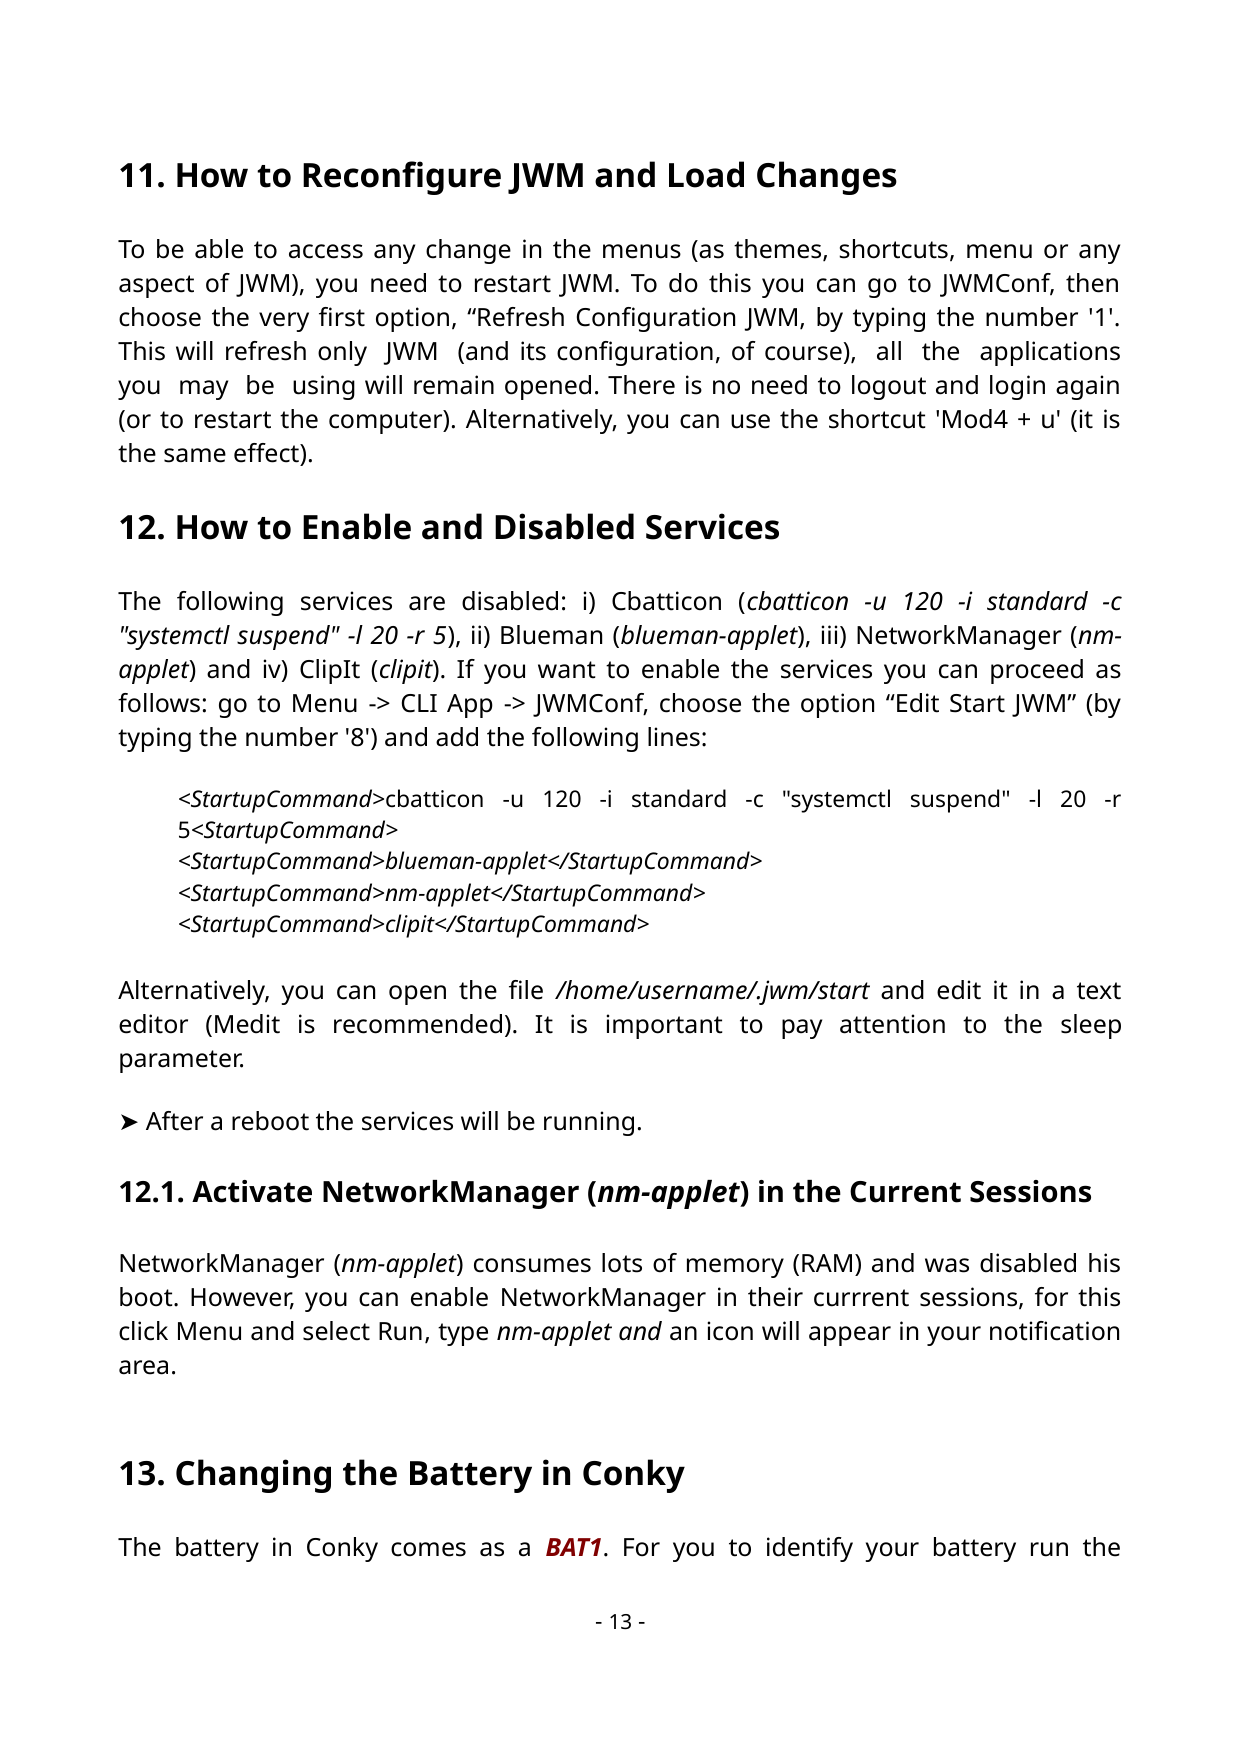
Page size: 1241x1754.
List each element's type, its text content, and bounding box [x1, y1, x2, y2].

text <StartupCommand>cbatticon -u 120 -i standard -c "systemctl suspend" -l 20 -r 5<StartupCommand> [177, 783, 1122, 845]
subtitle 13. Changing the Battery in Conky [118, 1450, 1122, 1495]
subtitle 12. How to Enable and Disabled Services [118, 504, 1122, 549]
subtitle 12.1. Activate NetworkManager (nm-applet) in the Current Sessions [118, 1172, 1122, 1211]
text Alternatively, you can open the file /home/username/.jwm/start and edit it in a text editor (Medit is recommended). It is important to pay attention to the sleep parameter. [118, 973, 1122, 1075]
text <StartupCommand>blueman-applet</StartupCommand> [177, 845, 1122, 876]
text <StartupCommand>clipit</StartupCommand> [177, 908, 1122, 939]
text ➤ After a reboot the services will be running. [118, 1104, 1122, 1138]
text NetworkManager (nm-applet) consumes lots of memory (RAM) and was disabled his boot. However, you can enable NetworkManager in their currrent sessions, for this click Menu and select Run, type nm-applet and an icon will appear in your notification area. [118, 1246, 1122, 1382]
text The battery in Conky comes as a BAT1. For you to identify your battery run the [118, 1529, 1122, 1563]
text <StartupCommand>nm-applet</StartupCommand> [177, 876, 1122, 908]
text To be able to access any change in the menus (as themes, shortcuts, menu or any aspect of JWM), you need to restart JWM. To do this you can go to JWMConf, then choose the very first option, “Refresh Configuration JWM, by typing the number '1'. This will refresh only JWM (and its configuration, of course), all the applications you may be using will remain opened. There is no need to logout and login again (or to restart the computer). Alternatively, you can use the shortcut 'Mod4 + u' (it is the same effect). [118, 232, 1122, 470]
text The following services are disabled: i) Cbatticon (cbatticon -u 120 -i standard -c "systemctl suspend" -l 20 -r 5), ii) Blueman (blueman-applet), iii) NetworkManager (nm-applet) and iv) ClipIt (clipit). If you want to enable the services you can proceed as follows: go to Menu -> CLI App -> JWMConf, choose the option “Edit Start JWM” (by typing the number '8') and add the following lines: [118, 584, 1122, 754]
subtitle 11. How to Reconfigure JWM and Load Changes [118, 152, 1122, 198]
